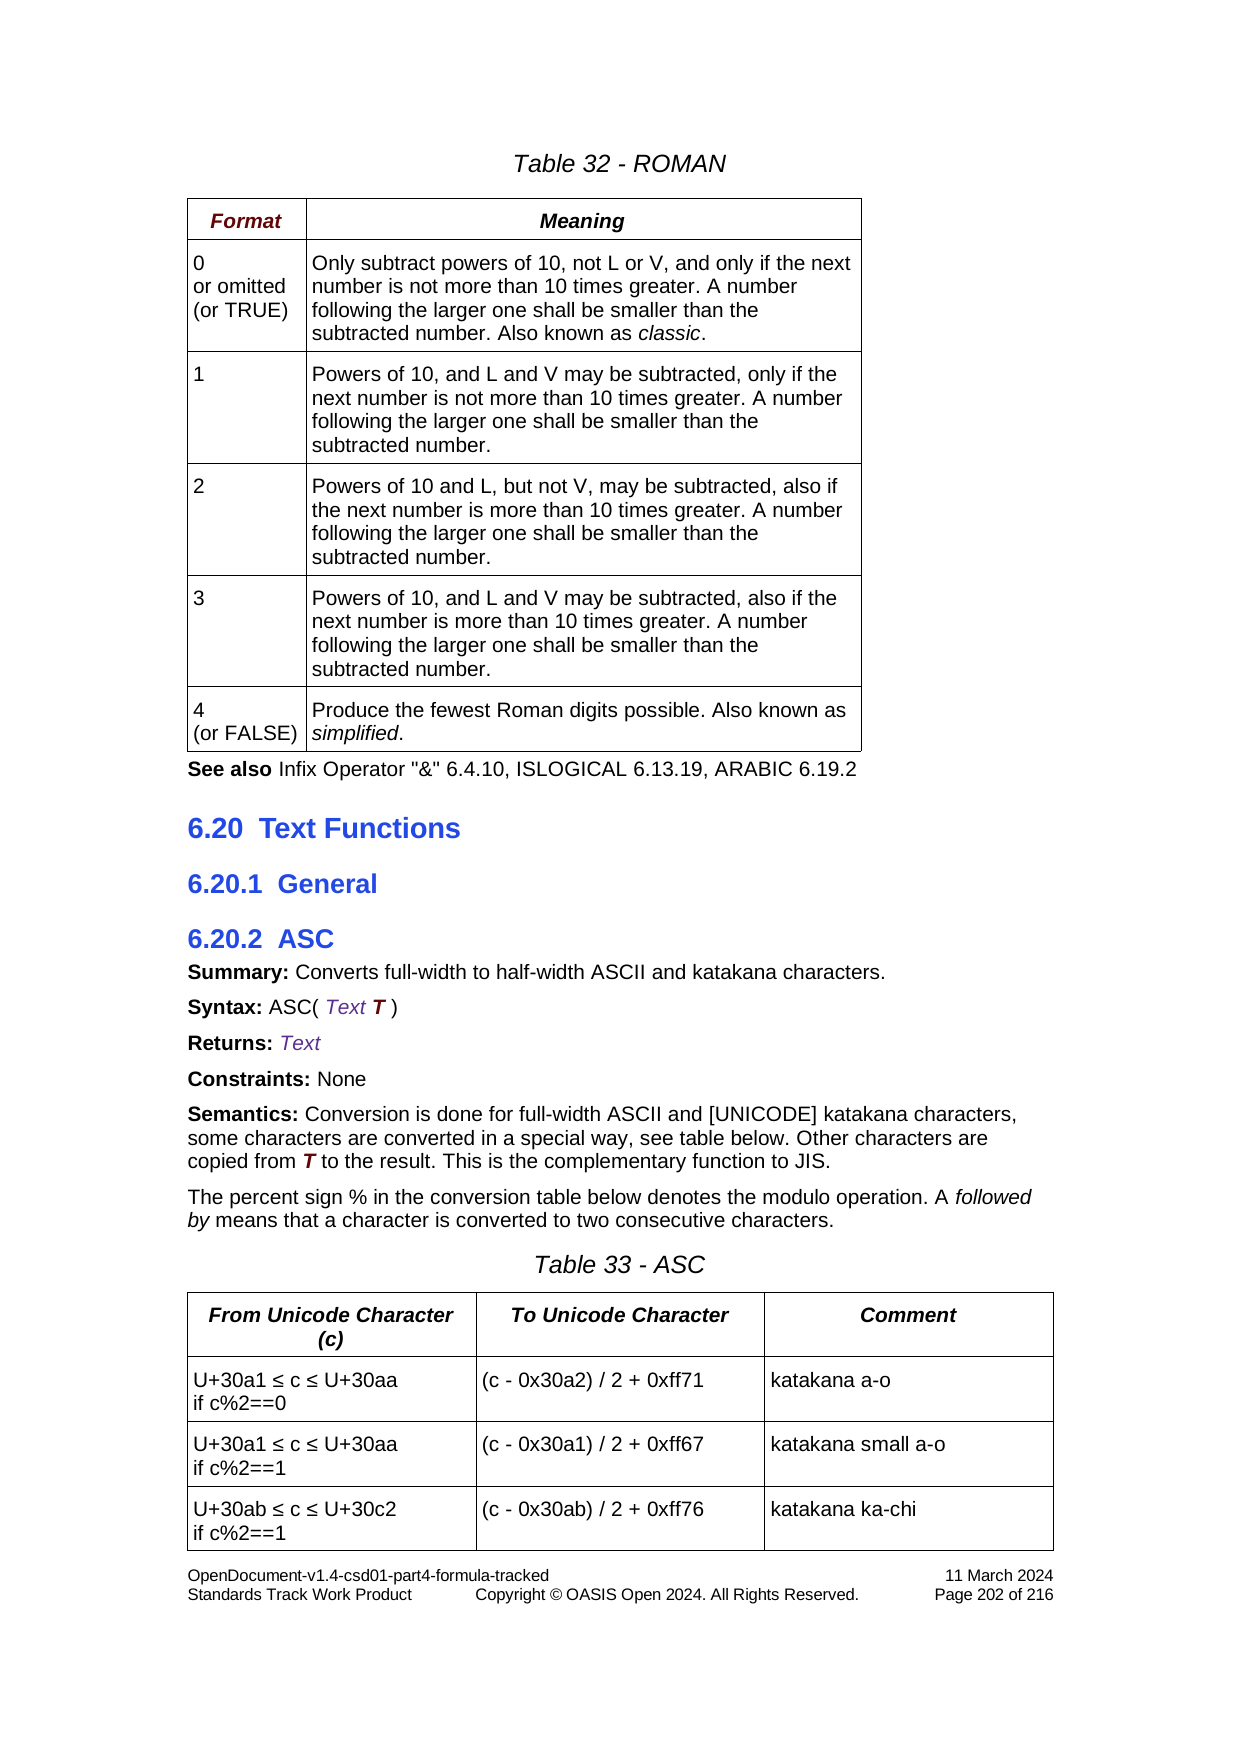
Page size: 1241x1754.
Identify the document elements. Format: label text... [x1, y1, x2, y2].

table_cell Powers of 10, and L and V may be subtracted, only if the next number is not more than 10 times greater. A number following the larger one shall be smaller than the subtracted number. [307, 352, 861, 463]
table_cell U+30ab ≤ c ≤ U+30c2 if c%2==1 [188, 1487, 476, 1550]
table_cell katakana a-o [765, 1357, 1053, 1421]
table_cell 4 (or FALSE) [188, 687, 306, 751]
subtitle General [187, 869, 1053, 899]
table_header Comment [765, 1293, 1053, 1356]
text The percent sign % in the conversion table below denotes the modulo operation. A followed by means that a character is converted to two consecutive characters. [187, 1185, 1053, 1232]
text Table 32 - ROMAN [187, 150, 1053, 178]
table_cell katakana ka-chi [765, 1487, 1053, 1550]
text Semantics: Conversion is done for full-width ASCII and [UNICODE] katakana characters, some characters are converted in a special way, see table below. Other characters are copied from T to the result. This is the complementary function to JIS. [187, 1103, 1053, 1173]
table_cell Powers of 10 and L, but not V, may be subtracted, also if the next number is more than 10 times greater. A number following the larger one shall be smaller than the subtracted number. [307, 464, 861, 574]
table_cell Only subtract powers of 10, not L or V, and only if the next number is not more than 10 times greater. A number following the larger one shall be smaller than the subtracted number. Also known as classic. [307, 240, 861, 351]
table_cell Powers of 10, and L and V may be subtracted, also if the next number is more than 10 times greater. A number following the larger one shall be smaller than the subtracted number. [307, 576, 861, 686]
text Constraints: None [187, 1067, 1053, 1091]
subtitle ASC [187, 924, 1053, 954]
table_header Meaning [307, 199, 861, 239]
table_header To Unicode Character [477, 1293, 764, 1356]
table_header Format [188, 199, 306, 239]
subtitle Text Functions [187, 812, 1053, 844]
table_cell U+30a1 ≤ c ≤ U+30aa if c%2==0 [188, 1357, 476, 1421]
table_header From Unicode Character (c) [188, 1293, 476, 1356]
text Returns: Text [187, 1031, 1053, 1055]
text Table 33 - ASC [187, 1251, 1053, 1279]
table_cell 0 or omitted (or TRUE) [188, 240, 306, 351]
text Syntax: ASC( Text T ) [187, 996, 1053, 1019]
table_cell (c - 0x30a1) / 2 + 0xff67 [477, 1422, 764, 1486]
table_cell 1 [188, 352, 306, 463]
table_cell (c - 0x30a2) / 2 + 0xff71 [477, 1357, 764, 1421]
table_cell katakana small a-o [765, 1422, 1053, 1486]
table_cell U+30a1 ≤ c ≤ U+30aa if c%2==1 [188, 1422, 476, 1486]
table_cell 2 [188, 464, 306, 574]
text Summary: Converts full-width to half-width ASCII and katakana characters. [187, 960, 1053, 984]
text See also Infix Operator "&" 6.4.10, ISLOGICAL 6.13.19, ARABIC 6.19.2 [187, 757, 1053, 781]
table_cell 3 [188, 576, 306, 686]
table_cell Produce the fewest Roman digits possible. Also known as simplified. [307, 687, 861, 751]
table_cell (c - 0x30ab) / 2 + 0xff76 [477, 1487, 764, 1550]
